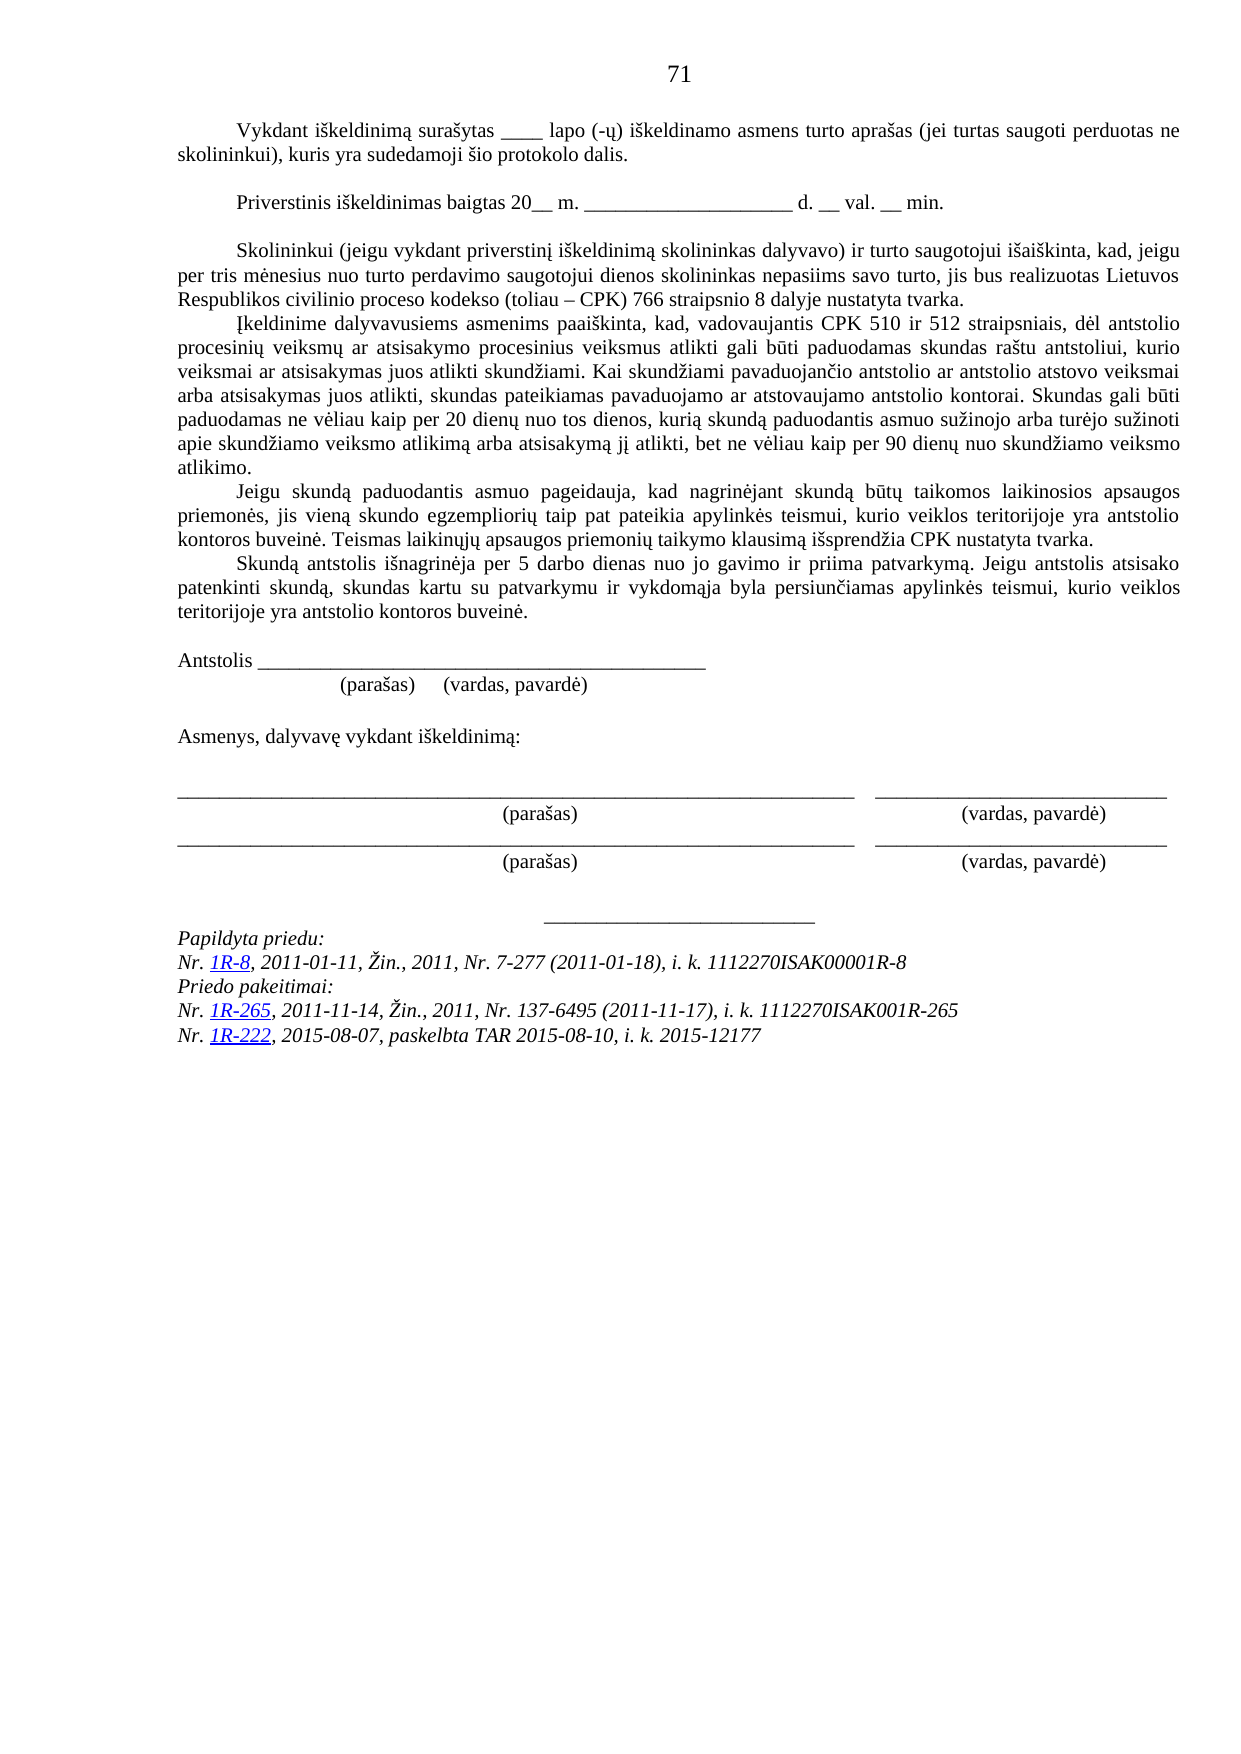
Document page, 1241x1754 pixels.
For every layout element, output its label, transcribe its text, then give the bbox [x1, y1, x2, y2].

text Įkeldinime dalyvavusiems asmenims paaiškinta, kad, vadovaujantis CPK 510 ir 512 straipsniais, dėl antstolio procesinių veiksmų ar atsisakymo procesinius veiksmus atlikti gali būti paduodamas skundas raštu antstoliui, kurio veiksmai ar atsisakymas juos atlikti skundžiami. Kai skundžiami pavaduojančio antstolio ar antstolio atstovo veiksmai arba atsisakymas juos atlikti, skundas pateikiamas pavaduojamo ar atstovaujamo antstolio kontorai. Skundas gali būti paduodamas ne vėliau kaip per 20 dienų nuo tos dienos, kurią skundą paduodantis asmuo sužinojo arba turėjo sužinoti apie skundžiamo veiksmo atlikimą arba atsisakymą jį atlikti, bet ne vėliau kaip per 90 dienų nuo skundžiamo veiksmo atlikimo. [177, 311, 1181, 479]
text Skolininkui (jeigu vykdant priverstinį iškeldinimą skolininkas dalyvavo) ir turto saugotojui išaiškinta, kad, jeigu per tris mėnesius nuo turto perdavimo saugotojui dienos skolininkas nepasiims savo turto, jis bus realizuotas Lietuvos Respublikos civilinio proceso kodekso (toliau – CPK) 766 straipsnio 8 dalyje nustatyta tvarka. [177, 238, 1181, 311]
text Nr. 1R-265, 2011-11-14, Žin., 2011, Nr. 137-6495 (2011-11-17), i. k. 1112270ISAK001R-265 [177, 998, 1181, 1022]
text (parašas) (vardas, pavardė) [340, 672, 1181, 696]
text Skundą antstolis išnagrinėja per 5 darbo dienas nuo jo gavimo ir priima patvarkymą. Jeigu antstolis atsisako patenkinti skundą, skundas kartu su patvarkymu ir vykdomąja byla persiunčiamas apylinkės teismui, kurio veiklos teritorijoje yra antstolio kontoros buveinė. [177, 551, 1181, 623]
text Jeigu skundą paduodantis asmuo pageidauja, kad nagrinėjant skundą būtų taikomos laikinosios apsaugos priemonės, jis vieną skundo egzempliorių taip pat pateikia apylinkės teismui, kurio veiklos teritorijoje yra antstolio kontoros buveinė. Teismas laikinųjų apsaugos priemonių taikymo klausimą išsprendžia CPK nustatyta tvarka. [177, 479, 1181, 551]
text _________________________________________________________________ ____________________________ [177, 777, 1181, 801]
text (parašas) (vardas, pavardė) [177, 849, 1181, 873]
text Vykdant iškeldinimą surašytas ____ lapo (-ų) iškeldinamo asmens turto aprašas (jei turtas saugoti perduotas ne skolininkui), kuris yra sudedamoji šio protokolo dalis. [177, 118, 1181, 166]
text Papildyta priedu: [177, 926, 1181, 950]
text Priedo pakeitimai: [177, 974, 1181, 998]
text Priverstinis iškeldinimas baigtas 20__ m. ____________________ d. __ val. __ min. [177, 190, 1181, 214]
text Antstolis ___________________________________________ [177, 647, 1181, 672]
text Asmenys, dalyvavę vykdant iškeldinimą: [177, 724, 1181, 748]
text Nr. 1R-8, 2011-01-11, Žin., 2011, Nr. 7-277 (2011-01-18), i. k. 1112270ISAK00001R-8 [177, 950, 1181, 974]
text Nr. 1R-222, 2015-08-07, paskelbta TAR 2015-08-10, i. k. 2015-12177 [177, 1022, 1181, 1047]
text (parašas) (vardas, pavardė) [177, 801, 1181, 825]
text _________________________________________________________________ ____________________________ [177, 825, 1181, 849]
text __________________________ [177, 902, 1181, 926]
